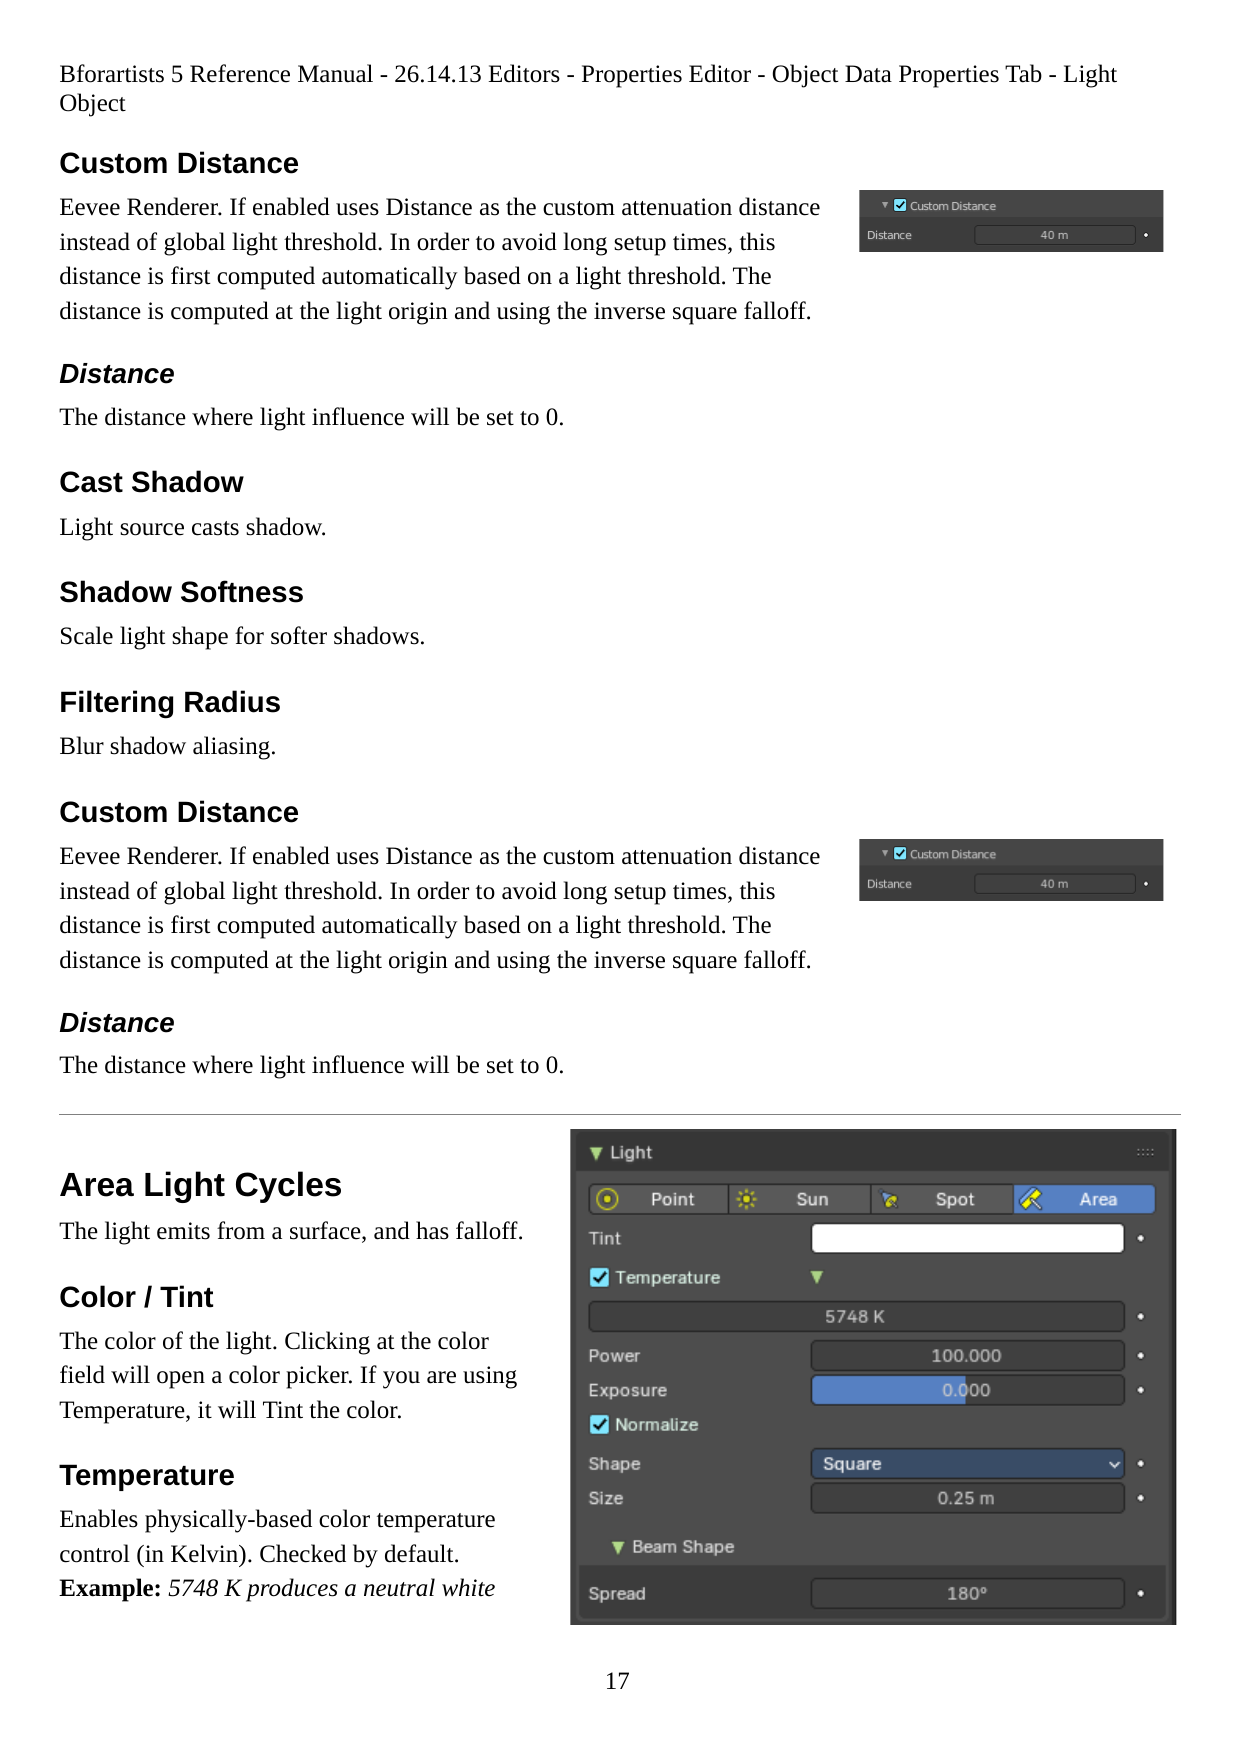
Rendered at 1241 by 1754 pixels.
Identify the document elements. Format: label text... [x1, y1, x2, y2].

picture [859, 190, 1164, 252]
text Eevee Renderer. If enabled uses Distance as the custom attenuation distance instead of global light threshold. In order to avoid long setup times, this distance is first computed automatically based on a light threshold. The distance is computed at the light origin and using the inverse square falloff. [59, 192, 1181, 324]
subtitle Area Light Cycles [59, 1165, 570, 1203]
text The distance where light influence will be set to 0. [59, 1051, 1181, 1079]
text Light source casts shadow. [59, 512, 1181, 540]
subtitle Shadow Softness [59, 575, 1181, 609]
text The color of the light. Clicking at the color field will open a color picker. If you are using Temperature, it will Tint the color. [59, 1326, 570, 1423]
picture [570, 1129, 1177, 1625]
subtitle Temperature [59, 1458, 570, 1492]
text Blur shadow aliasing. [59, 731, 1181, 760]
subtitle Cast Shadow [59, 465, 1181, 499]
subtitle Color / Tint [59, 1279, 570, 1313]
subtitle Filtering Radius [59, 685, 1181, 719]
text Scale light shape for softer shadows. [59, 621, 1181, 650]
text The distance where light influence will be set to 0. [59, 402, 1181, 430]
subtitle Distance [59, 1006, 1181, 1038]
subtitle Custom Distance [59, 795, 1181, 829]
text The light emits from a surface, and has falloff. [59, 1216, 570, 1244]
picture [859, 839, 1164, 901]
subtitle Custom Distance [59, 146, 1181, 180]
text Eevee Renderer. If enabled uses Distance as the custom attenuation distance instead of global light threshold. In order to avoid long setup times, this distance is first computed automatically based on a light threshold. The distance is computed at the light origin and using the inverse square falloff. [59, 841, 1181, 973]
text Enables physically-based color temperature control (in Kelvin). Checked by default. Example: 5748 K produces a neutral white [59, 1504, 570, 1602]
subtitle Distance [59, 357, 1181, 389]
